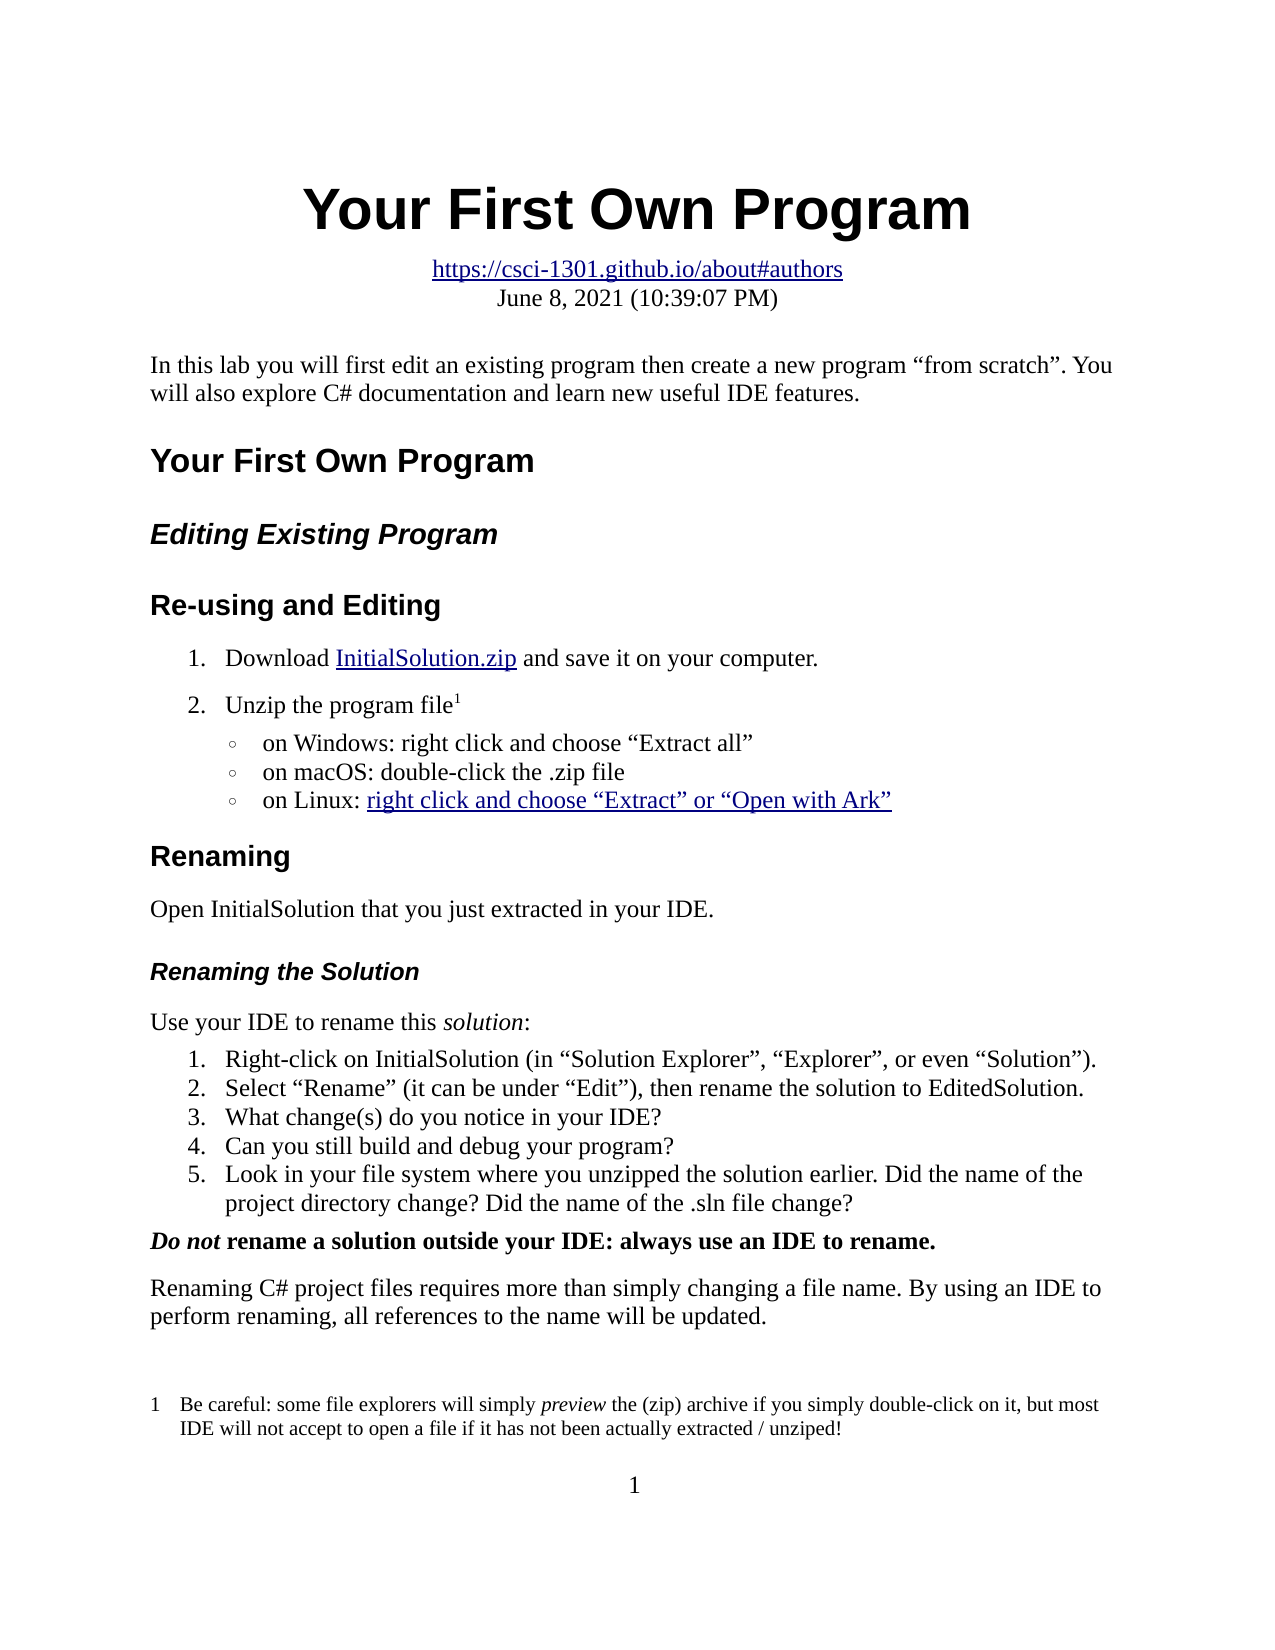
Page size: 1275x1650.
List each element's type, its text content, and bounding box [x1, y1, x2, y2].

text June 8, 2021 (10:39:07 PM) [150, 283, 1125, 312]
list What change(s) do you notice in your IDE? [187, 1102, 1125, 1131]
list Can you still build and debug your program? [187, 1131, 1125, 1159]
text https://csci-1301.github.io/about#authors [150, 254, 1125, 283]
list Right-click on InitialSolution (in “Solution Explorer”, “Explorer”, or even “Solution”). [187, 1044, 1125, 1073]
subtitle Renaming the Solution [150, 957, 1125, 985]
list on Windows: right click and choose “Extract all” [225, 728, 1125, 757]
list Select “Rename” (it can be under “Edit”), then rename the solution to EditedSolution. [187, 1073, 1125, 1102]
title Your First Own Program [150, 175, 1125, 242]
subtitle Renaming [150, 839, 1125, 873]
subtitle Editing Existing Program [150, 517, 1125, 551]
list on Linux: right click and choose “Extract” or “Open with Ark” [225, 785, 1125, 814]
text In this lab you will first edit an existing program then create a new program “from scratch”. You will also explore C# documentation and learn new useful IDE features. [150, 350, 1125, 407]
text Open InitialSolution that you just extracted in your IDE. [150, 894, 1125, 923]
text Renaming C# project files requires more than simply changing a file name. By using an IDE to perform renaming, all references to the name will be updated. [150, 1273, 1125, 1330]
list Be careful: some file explorers will simply preview the (zip) archive if you simply double-click on it, but most IDE will not accept to open a file if it has not been actually extracted / unziped! [150, 1392, 1125, 1440]
subtitle Your First Own Program [150, 441, 1125, 480]
text Do not rename a solution outside your IDE: always use an IDE to rename. [150, 1226, 1125, 1255]
list Look in your file system where you unzipped the solution earlier. Did the name of the project directory change? Did the name of the .sln file change? [187, 1159, 1125, 1217]
subtitle Re-using and Editing [150, 588, 1125, 622]
list on macOS: double-click the .zip file [225, 757, 1125, 785]
text Use your IDE to rename this solution: [150, 1007, 1125, 1036]
list Unzip the program file [187, 690, 1125, 719]
list Download InitialSolution.zip and save it on your computer. [187, 643, 1125, 672]
